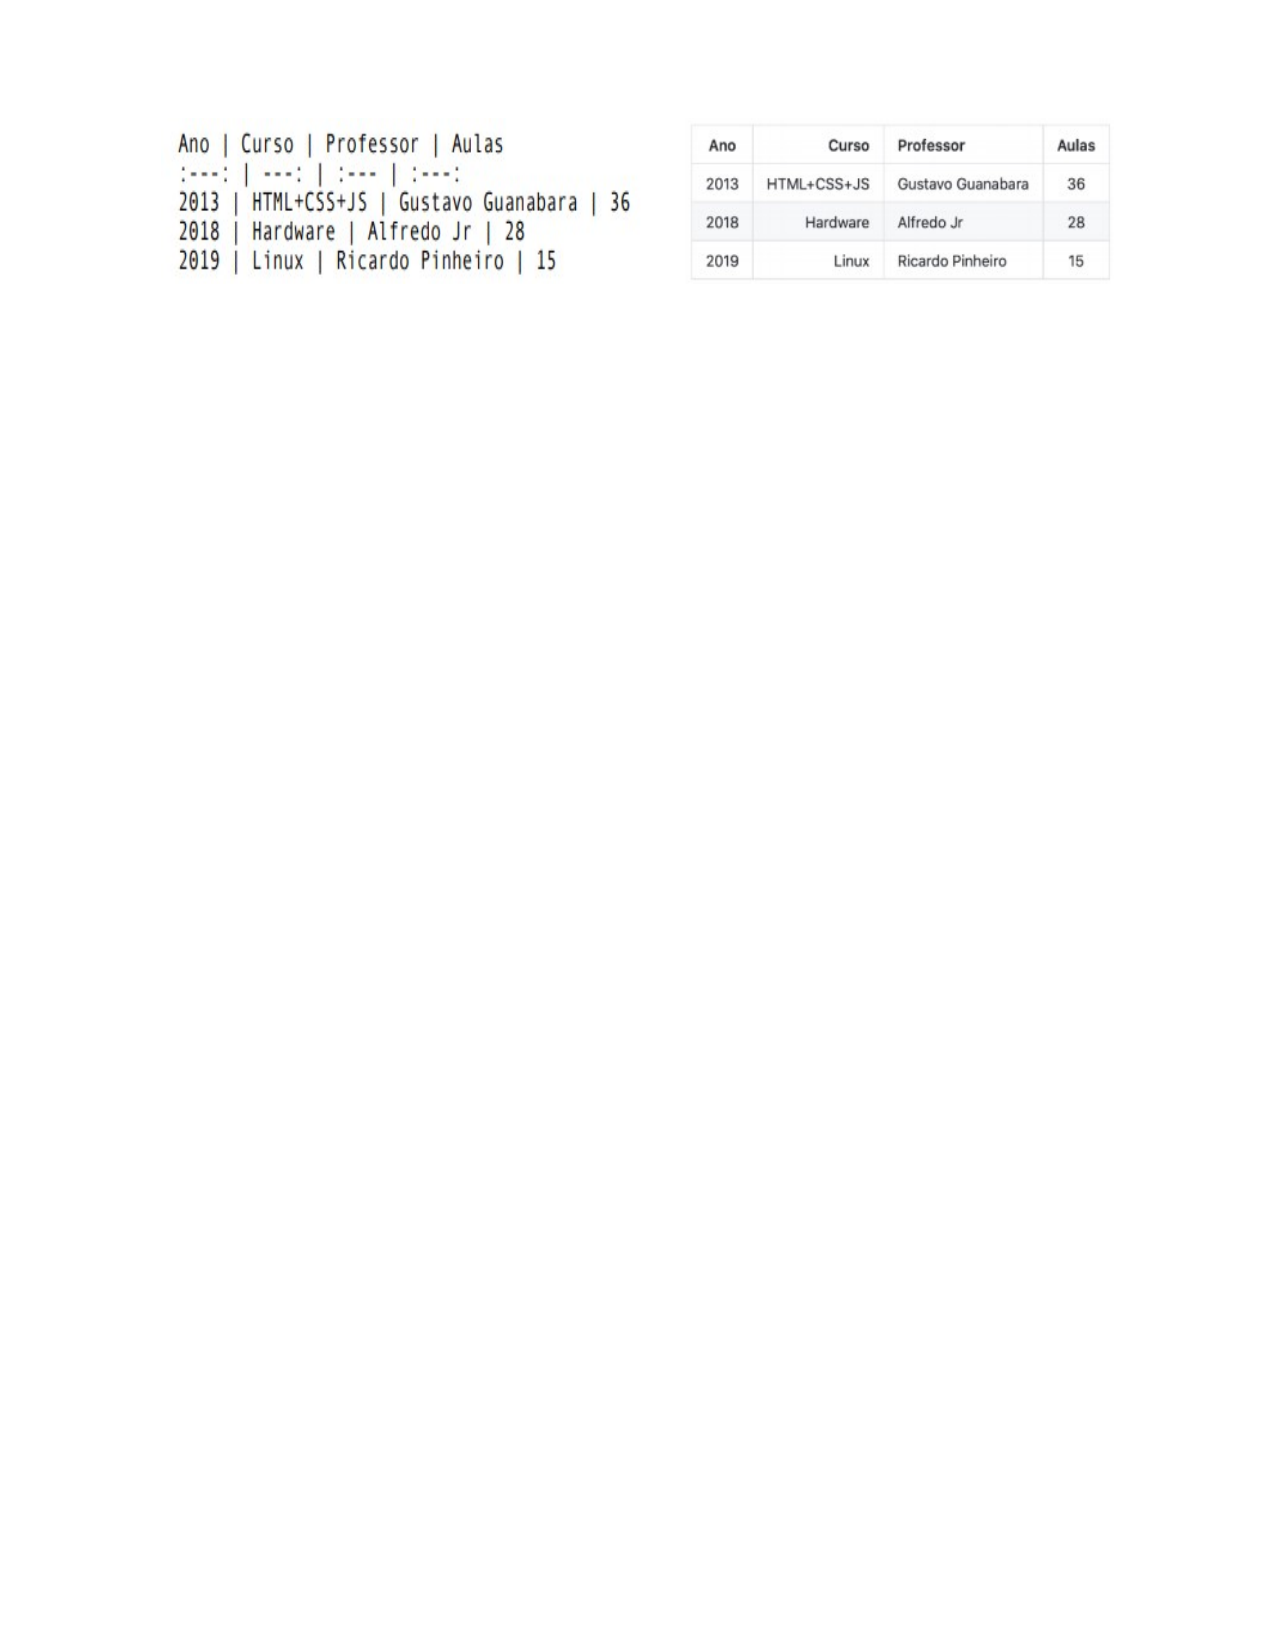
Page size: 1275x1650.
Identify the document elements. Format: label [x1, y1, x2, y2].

picture [161, 118, 648, 284]
picture [678, 118, 1114, 284]
